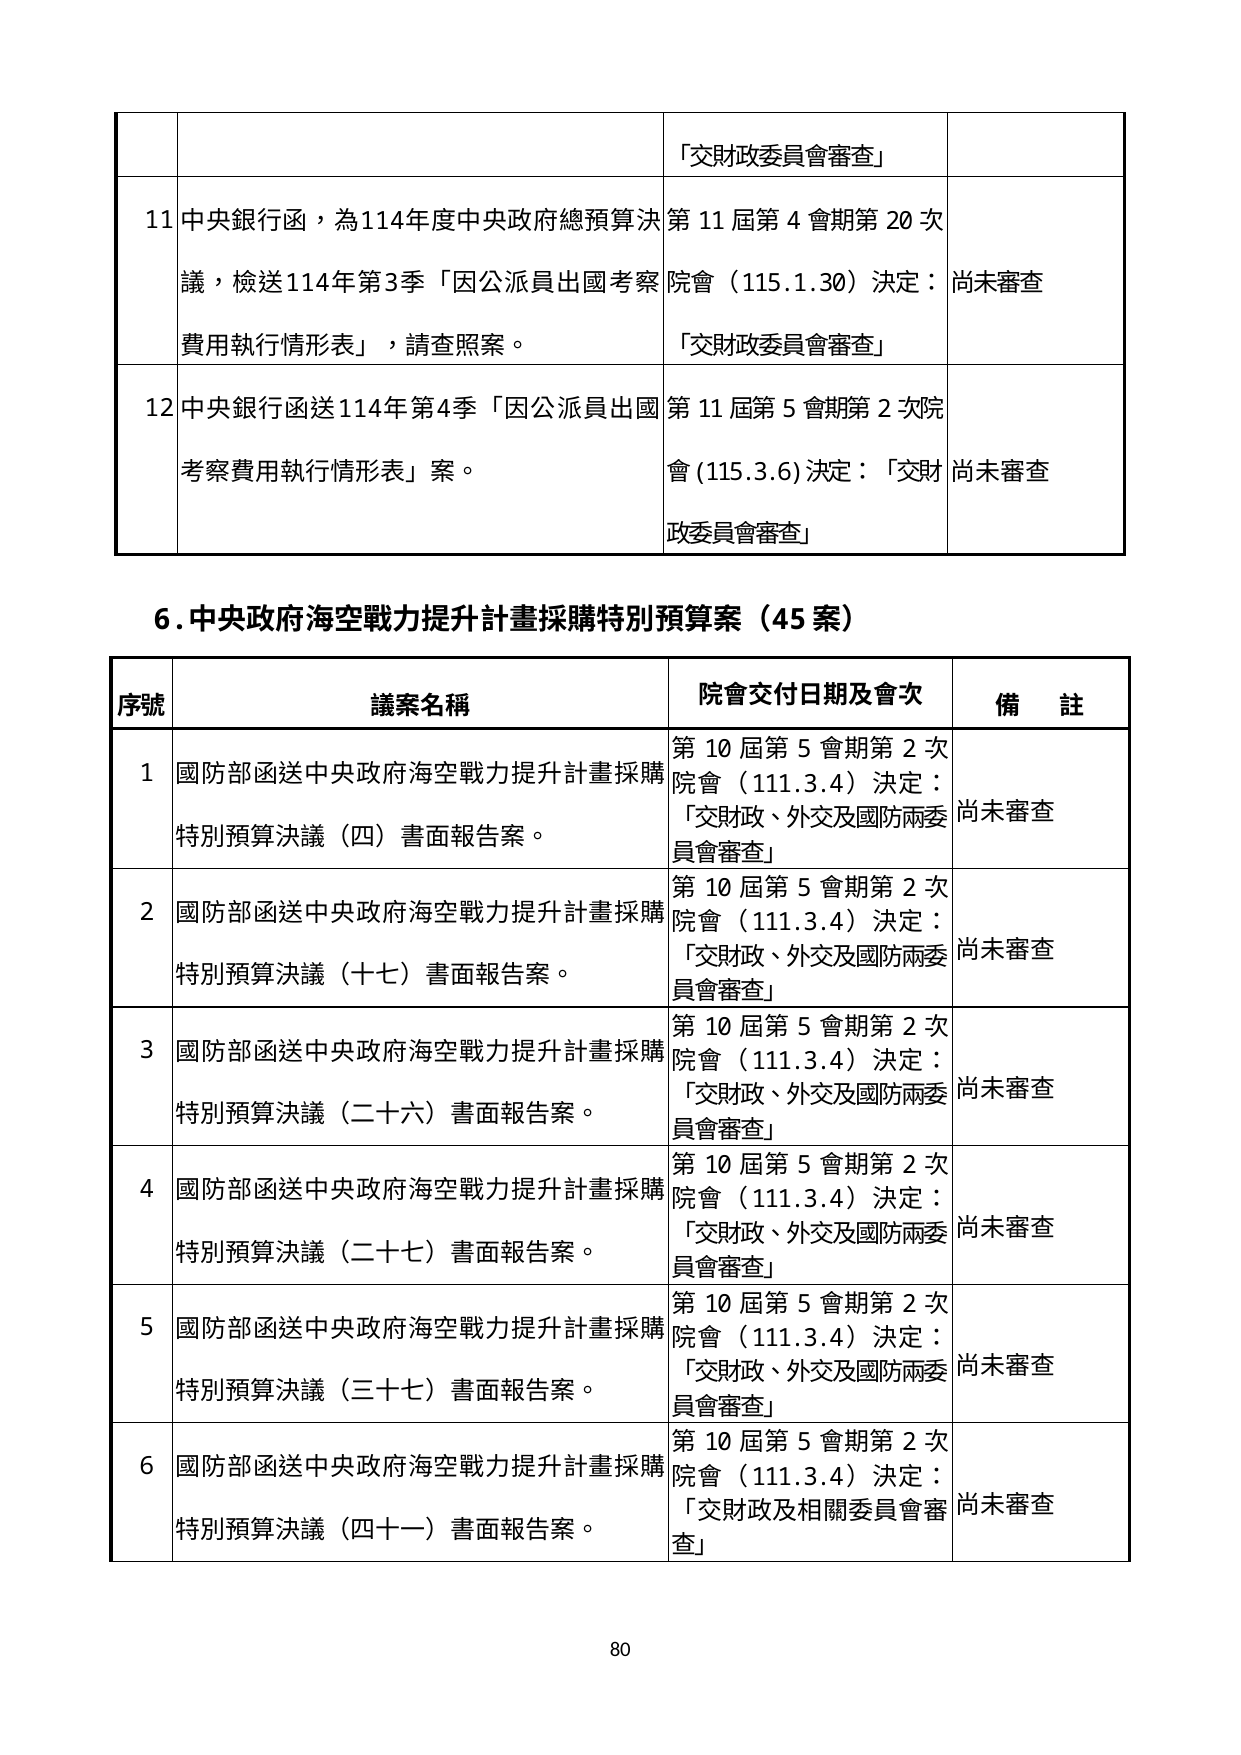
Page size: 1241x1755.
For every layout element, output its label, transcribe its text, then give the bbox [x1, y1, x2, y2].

table_cell 「交財政委員會審查」 [664, 113, 947, 176]
table_cell 中央銀行函送114年第4季「因公派員出國考察費用執行情形表」案。 [178, 365, 663, 553]
table_cell [113, 1008, 172, 1145]
table_cell [118, 365, 177, 553]
table_cell 尚未審查 [953, 1008, 1128, 1145]
table_cell 尚未審查 [953, 1146, 1128, 1283]
table_header 議案名稱 [173, 659, 668, 727]
table_cell 國防部函送中央政府海空戰力提升計畫採購特別預算決議（二十七）書面報告案。 [173, 1146, 668, 1283]
table_cell 尚未審查 [953, 869, 1128, 1006]
table_cell 國防部函送中央政府海空戰力提升計畫採購特別預算決議（四十一）書面報告案。 [173, 1423, 668, 1561]
table_cell 尚未審查 [953, 1423, 1128, 1561]
table_cell 第10屆第5會期第2次院會（111.3.4）決定：「交財政、外交及國防兩委員會審查」 [669, 1285, 952, 1422]
table_header 院會交付日期及會次 [669, 659, 952, 727]
table_cell 第10屆第5會期第2次院會（111.3.4）決定：「交財政、外交及國防兩委員會審查」 [669, 730, 952, 868]
table_cell 第10屆第5會期第2次院會（111.3.4）決定：「交財政、外交及國防兩委員會審查」 [669, 1146, 952, 1283]
table_cell 中央銀行函，為114年度中央政府總預算決議，檢送114年第3季「因公派員出國考察費用執行情形表」，請查照案。 [178, 177, 663, 364]
table_cell 國防部函送中央政府海空戰力提升計畫採購特別預算決議（二十六）書面報告案。 [173, 1008, 668, 1145]
table_cell [113, 1285, 172, 1422]
table_cell 第11屆第5會期第2次院會(115.3.6)決定：「交財政委員會審查」 [664, 365, 947, 553]
table_cell [113, 869, 172, 1006]
table_cell 國防部函送中央政府海空戰力提升計畫採購特別預算決議（三十七）書面報告案。 [173, 1285, 668, 1422]
subtitle 6.中央政府海空戰力提升計畫採購特別預算案（45案） [118, 575, 1122, 637]
table_cell 國防部函送中央政府海空戰力提升計畫採購特別預算決議（十七）書面報告案。 [173, 869, 668, 1006]
table_cell [113, 1146, 172, 1283]
table_cell [118, 113, 177, 176]
table_cell [113, 730, 172, 868]
table_cell [948, 113, 1123, 176]
table_cell 第10屆第5會期第2次院會（111.3.4）決定：「交財政、外交及國防兩委員會審查」 [669, 869, 952, 1006]
table_cell 尚未審查 [953, 1285, 1128, 1422]
table_cell 第10屆第5會期第2次院會（111.3.4）決定：「交財政及相關委員會審查」 [669, 1423, 952, 1561]
table_cell 尚未審查 [953, 730, 1128, 868]
table_header 序號 [113, 659, 172, 727]
table_cell 國防部函送中央政府海空戰力提升計畫採購特別預算決議（四）書面報告案。 [173, 730, 668, 868]
table_cell [118, 177, 177, 364]
table_cell [113, 1423, 172, 1561]
table_cell 尚未審查 [948, 177, 1123, 364]
table_cell 尚未審查 [948, 365, 1123, 553]
table_header 備 註 [953, 659, 1128, 727]
table_cell 第10屆第5會期第2次院會（111.3.4）決定：「交財政、外交及國防兩委員會審查」 [669, 1008, 952, 1145]
table_cell [178, 113, 663, 176]
table_cell 第11屆第4會期第20次院會（115.1.30）決定：「交財政委員會審查」 [664, 177, 947, 364]
